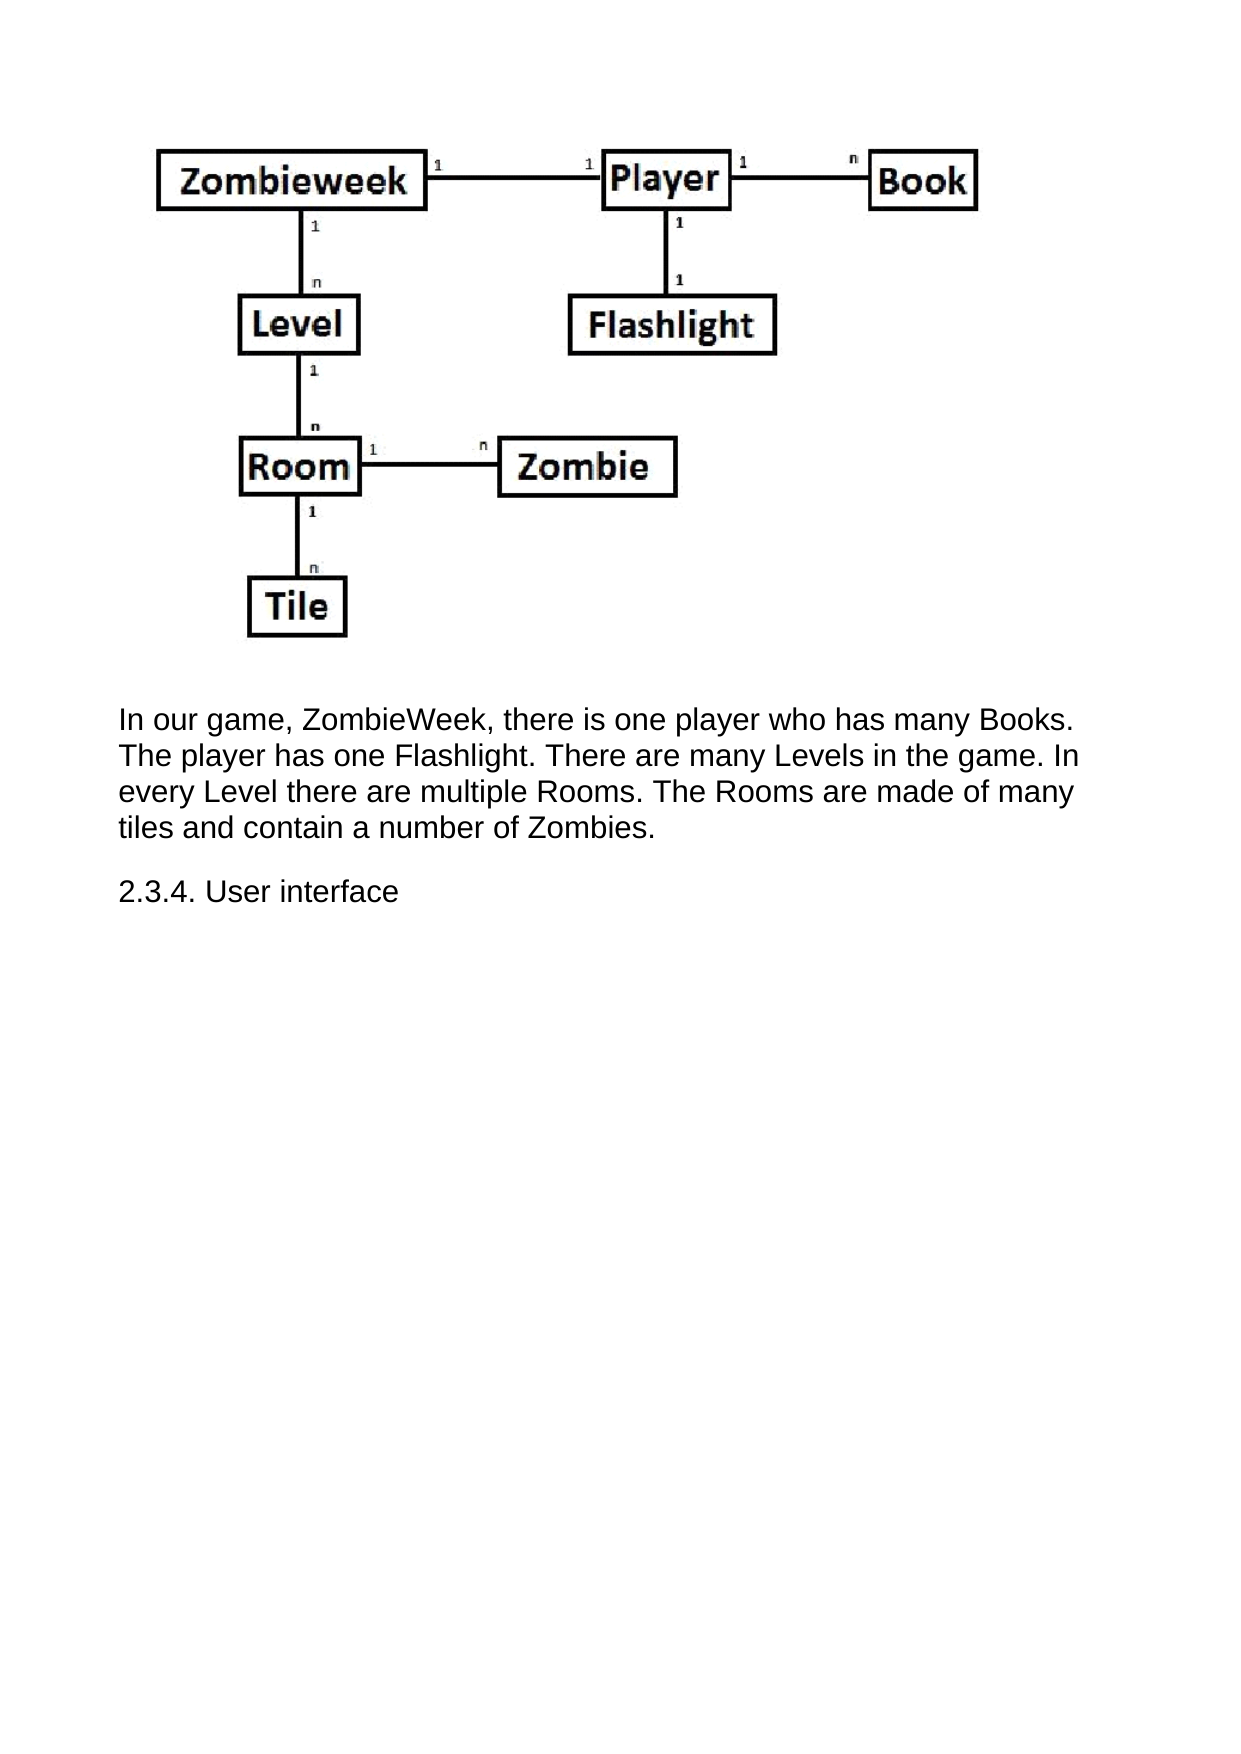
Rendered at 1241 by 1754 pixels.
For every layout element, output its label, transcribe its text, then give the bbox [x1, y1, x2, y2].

text 2.3.4. User interface [118, 873, 1122, 909]
text In our game, ZombieWeek, there is one player who has many Books. The player has one Flashlight. There are many Levels in the game. In every Level there are multiple Rooms. The Rooms are made of many tiles and contain a number of Zombies. [118, 701, 1122, 845]
